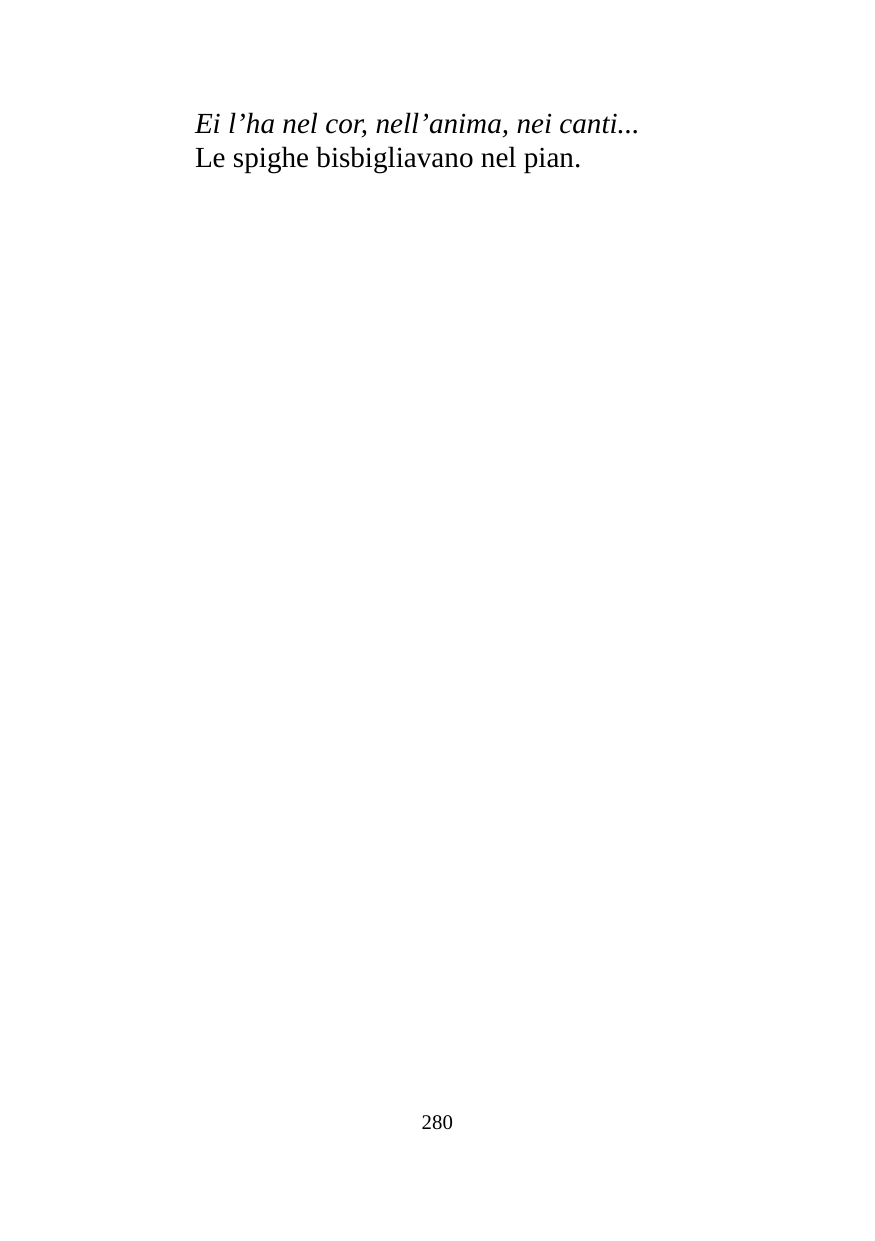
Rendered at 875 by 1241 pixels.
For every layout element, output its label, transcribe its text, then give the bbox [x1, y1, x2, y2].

text Ei l’ha nel cor, nell’anima, nei canti... Le spighe bisbigliavano nel pian. [165, 106, 768, 173]
